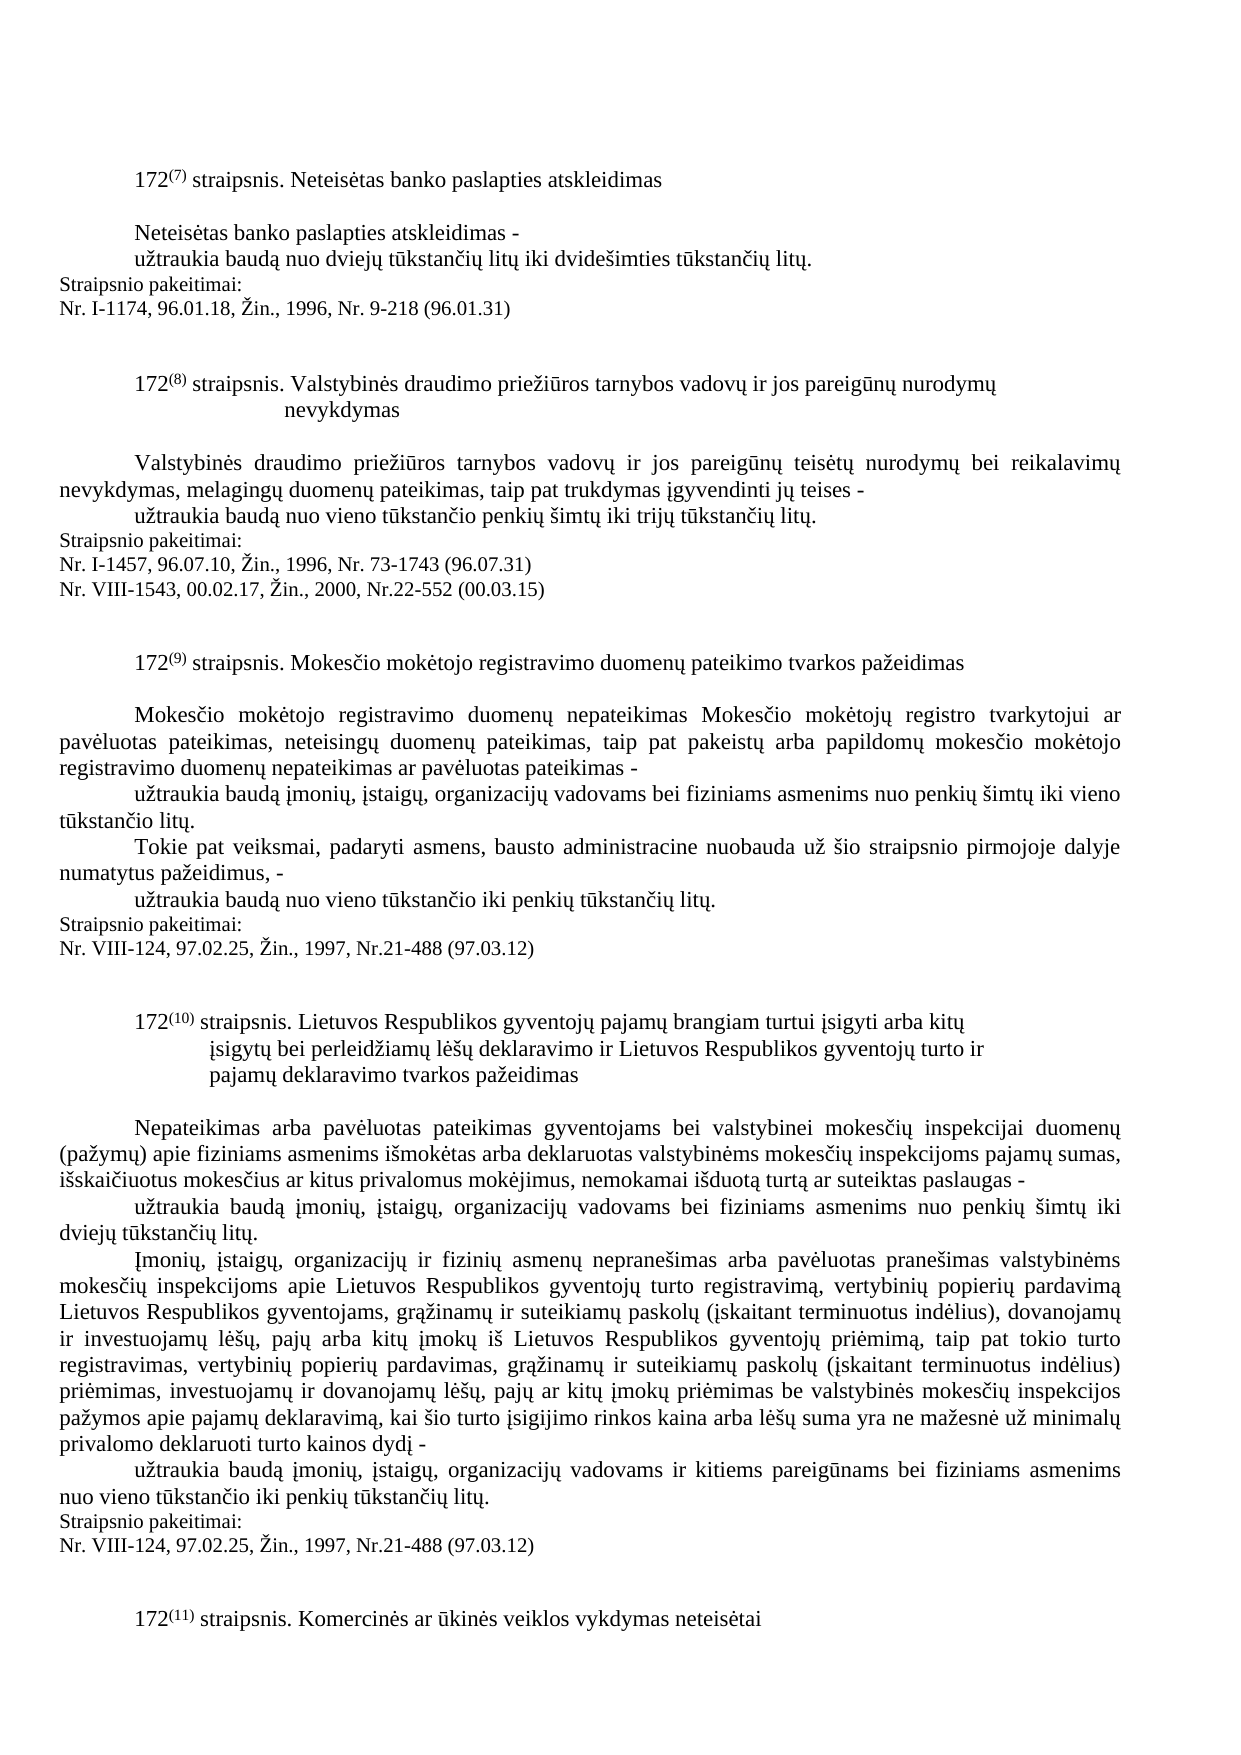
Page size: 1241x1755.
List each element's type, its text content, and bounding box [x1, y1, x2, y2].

text 172(7) straipsnis. Neteisėtas banko paslapties atskleidimas [59, 166, 1122, 193]
text įsigytų bei perleidžiamų lėšų deklaravimo ir Lietuvos Respublikos gyventojų turto ir [134, 1035, 1122, 1061]
text užtraukia baudą įmonių, įstaigų, organizacijų vadovams ir kitiems pareigūnams bei fiziniams asmenims nuo vieno tūkstančio iki penkių tūkstančių litų. [59, 1456, 1122, 1509]
text Nr. VIII-124, 97.02.25, Žin., 1997, Nr.21-488 (97.03.12) [59, 1533, 1122, 1557]
text Neteisėtas banko paslapties atskleidimas - [59, 219, 1122, 245]
text 172(9) straipsnis. Mokesčio mokėtojo registravimo duomenų pateikimo tvarkos pažeidimas [59, 649, 1122, 675]
text Įmonių, įstaigų, organizacijų ir fizinių asmenų nepranešimas arba pavėluotas pranešimas valstybinėms mokesčių inspekcijoms apie Lietuvos Respublikos gyventojų turto registravimą, vertybinių popierių pardavimą Lietuvos Respublikos gyventojams, grąžinamų ir suteikiamų paskolų (įskaitant terminuotus indėlius), dovanojamų ir investuojamų lėšų, pajų arba kitų įmokų iš Lietuvos Respublikos gyventojų priėmimą, taip pat tokio turto registravimas, vertybinių popierių pardavimas, grąžinamų ir suteikiamų paskolų (įskaitant terminuotus indėlius) priėmimas, investuojamų ir dovanojamų lėšų, pajų ar kitų įmokų priėmimas be valstybinės mokesčių inspekcijos pažymos apie pajamų deklaravimą, kai šio turto įsigijimo rinkos kaina arba lėšų suma yra ne mažesnė už minimalų privalomo deklaruoti turto kainos dydį - [59, 1246, 1122, 1456]
text 172(11) straipsnis. Komercinės ar ūkinės veiklos vykdymas neteisėtai [59, 1605, 1122, 1632]
text Straipsnio pakeitimai: [59, 272, 1122, 296]
text Mokesčio mokėtojo registravimo duomenų nepateikimas Mokesčio mokėtojų registro tvarkytojui ar pavėluotas pateikimas, neteisingų duomenų pateikimas, taip pat pakeistų arba papildomų mokesčio mokėtojo registravimo duomenų nepateikimas ar pavėluotas pateikimas - [59, 701, 1122, 780]
text Straipsnio pakeitimai: [59, 1509, 1122, 1533]
text Straipsnio pakeitimai: [59, 528, 1122, 552]
text pajamų deklaravimo tvarkos pažeidimas [209, 1061, 1122, 1087]
text užtraukia baudą nuo dviejų tūkstančių litų iki dvidešimties tūkstančių litų. [59, 245, 1122, 272]
text užtraukia baudą nuo vieno tūkstančio penkių šimtų iki trijų tūkstančių litų. [59, 502, 1122, 528]
text užtraukia baudą įmonių, įstaigų, organizacijų vadovams bei fiziniams asmenims nuo penkių šimtų iki vieno tūkstančio litų. [59, 780, 1122, 833]
text nevykdymas [284, 397, 1122, 423]
text Nr. I-1457, 96.07.10, Žin., 1996, Nr. 73-1743 (96.07.31) [59, 552, 1122, 576]
text 172(8) straipsnis. Valstybinės draudimo priežiūros tarnybos vadovų ir jos pareigūnų nurodymų [134, 370, 1122, 397]
text Valstybinės draudimo priežiūros tarnybos vadovų ir jos pareigūnų teisėtų nurodymų bei reikalavimų nevykdymas, melagingų duomenų pateikimas, taip pat trukdymas įgyvendinti jų teises - [59, 449, 1122, 502]
text užtraukia baudą įmonių, įstaigų, organizacijų vadovams bei fiziniams asmenims nuo penkių šimtų iki dviejų tūkstančių litų. [59, 1193, 1122, 1246]
text Nr. VIII-124, 97.02.25, Žin., 1997, Nr.21-488 (97.03.12) [59, 936, 1122, 960]
text Tokie pat veiksmai, padaryti asmens, bausto administracine nuobauda už šio straipsnio pirmojoje dalyje numatytus pažeidimus, - [59, 833, 1122, 886]
text Straipsnio pakeitimai: [59, 912, 1122, 936]
text užtraukia baudą nuo vieno tūkstančio iki penkių tūkstančių litų. [59, 886, 1122, 912]
text Nepateikimas arba pavėluotas pateikimas gyventojams bei valstybinei mokesčių inspekcijai duomenų (pažymų) apie fiziniams asmenims išmokėtas arba deklaruotas valstybinėms mokesčių inspekcijoms pajamų sumas, išskaičiuotus mokesčius ar kitus privalomus mokėjimus, nemokamai išduotą turtą ar suteiktas paslaugas - [59, 1114, 1122, 1193]
text Nr. VIII-1543, 00.02.17, Žin., 2000, Nr.22-552 (00.03.15) [59, 576, 1122, 601]
text Nr. I-1174, 96.01.18, Žin., 1996, Nr. 9-218 (96.01.31) [59, 296, 1122, 320]
text 172(10) straipsnis. Lietuvos Respublikos gyventojų pajamų brangiam turtui įsigyti arba kitų [59, 1008, 1122, 1035]
